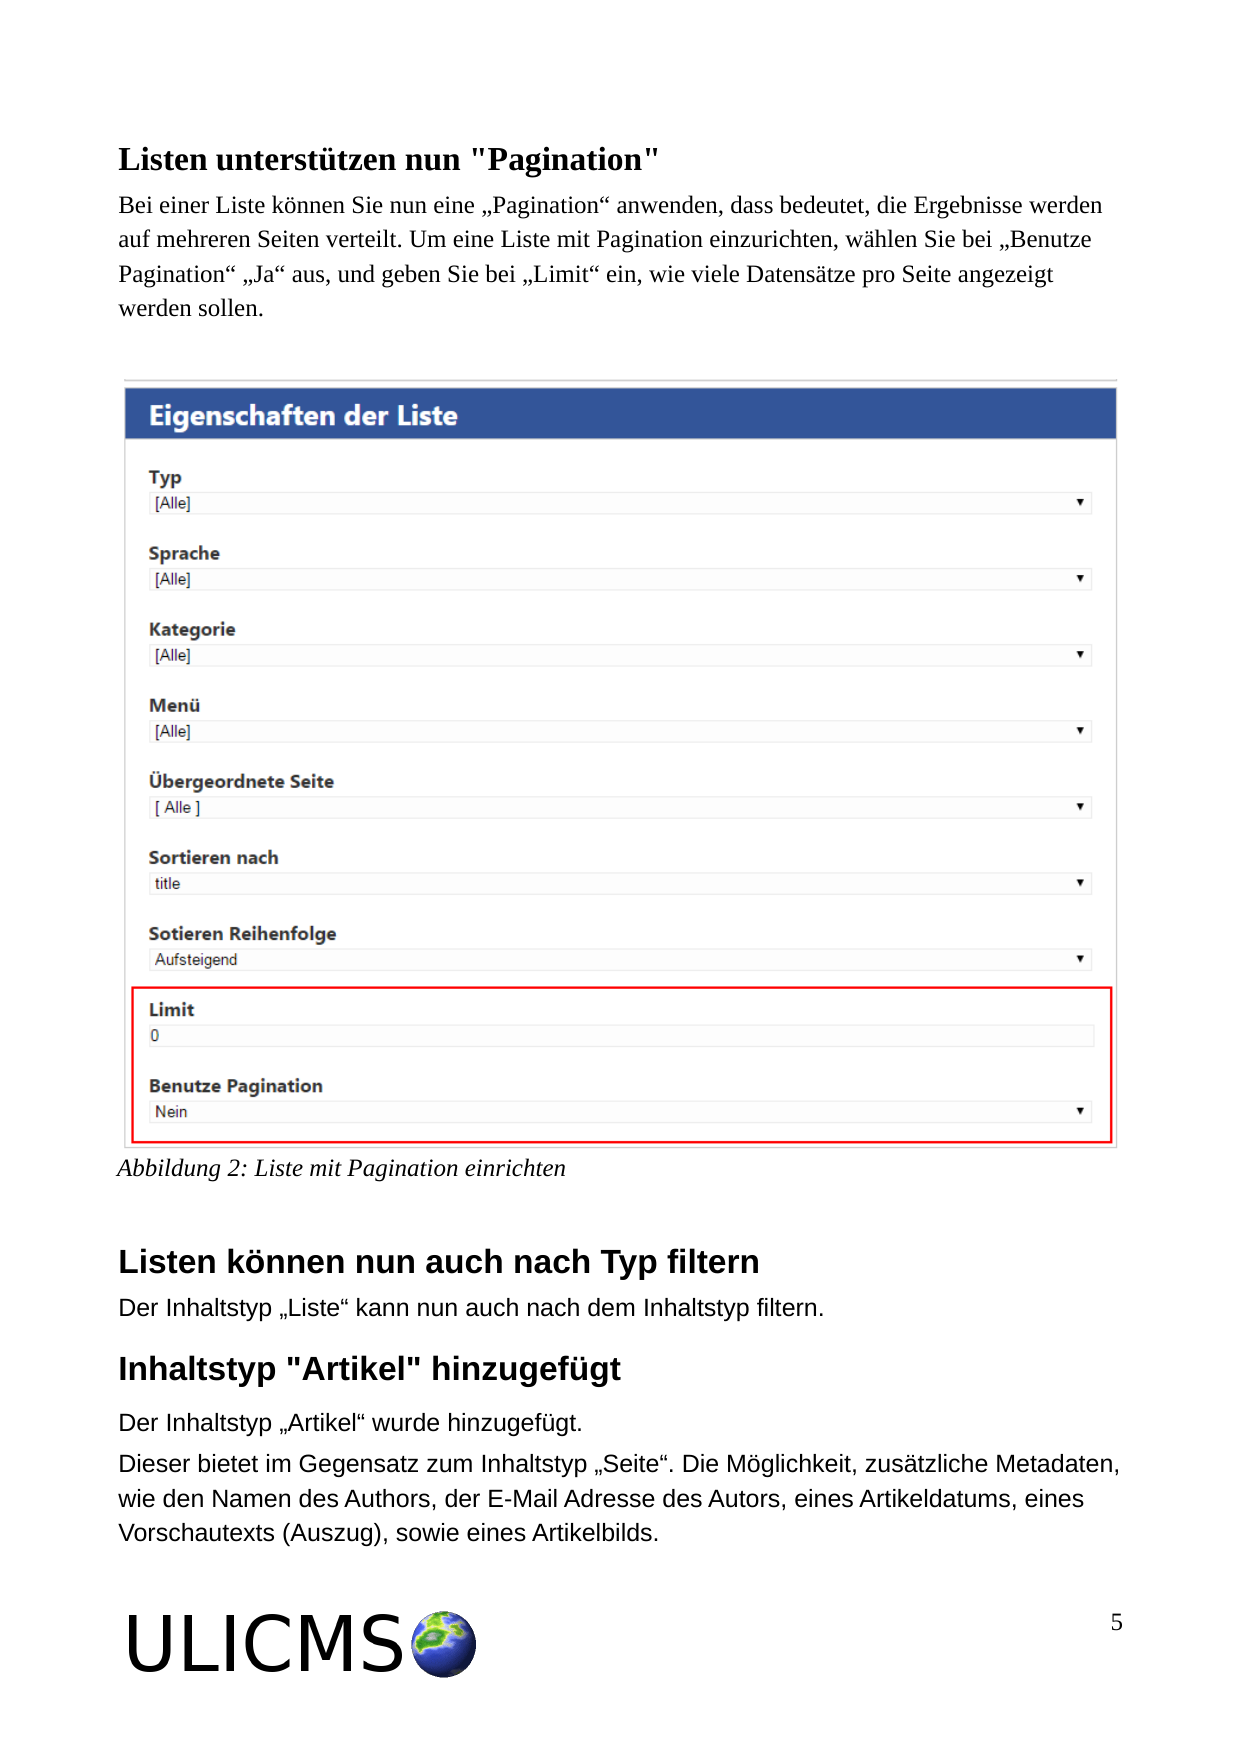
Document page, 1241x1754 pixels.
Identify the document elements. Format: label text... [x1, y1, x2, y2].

subtitle Inhaltstyp "Artikel" hinzugefügt [118, 1348, 1123, 1387]
picture [116, 379, 1122, 1153]
text Bei einer Liste können Sie nun eine „Pagination“ anwenden, dass bedeutet, die Ergebnisse werden auf mehreren Seiten verteilt. Um eine Liste mit Pagination einzurichten, wählen Sie bei „Benutze Pagination“ „Ja“ aus, und geben Sie bei „Limit“ ein, wie viele Datensätze pro Seite angezeigt werden sollen. [118, 190, 1123, 322]
text Abbildung 2: Liste mit Pagination einrichten [117, 1153, 1122, 1181]
subtitle Listen unterstützen nun "Pagination" [118, 139, 1123, 178]
subtitle Listen können nun auch nach Typ filtern [118, 1242, 1123, 1281]
text Der Inhaltstyp „Liste“ kann nun auch nach dem Inhaltstyp filtern. [118, 1293, 1123, 1322]
subtitle Der Inhaltstyp „Artikel“ wurde hinzugefügt. [118, 1408, 1123, 1437]
text Dieser bietet im Gegensatz zum Inhaltstyp „Seite“. Die Möglichkeit, zusätzliche Metadaten, wie den Namen des Authors, der E-Mail Adresse des Autors, eines Artikeldatums, eines Vorschautexts (Auszug), sowie eines Artikelbilds. [118, 1449, 1123, 1547]
picture [118, 1607, 479, 1681]
